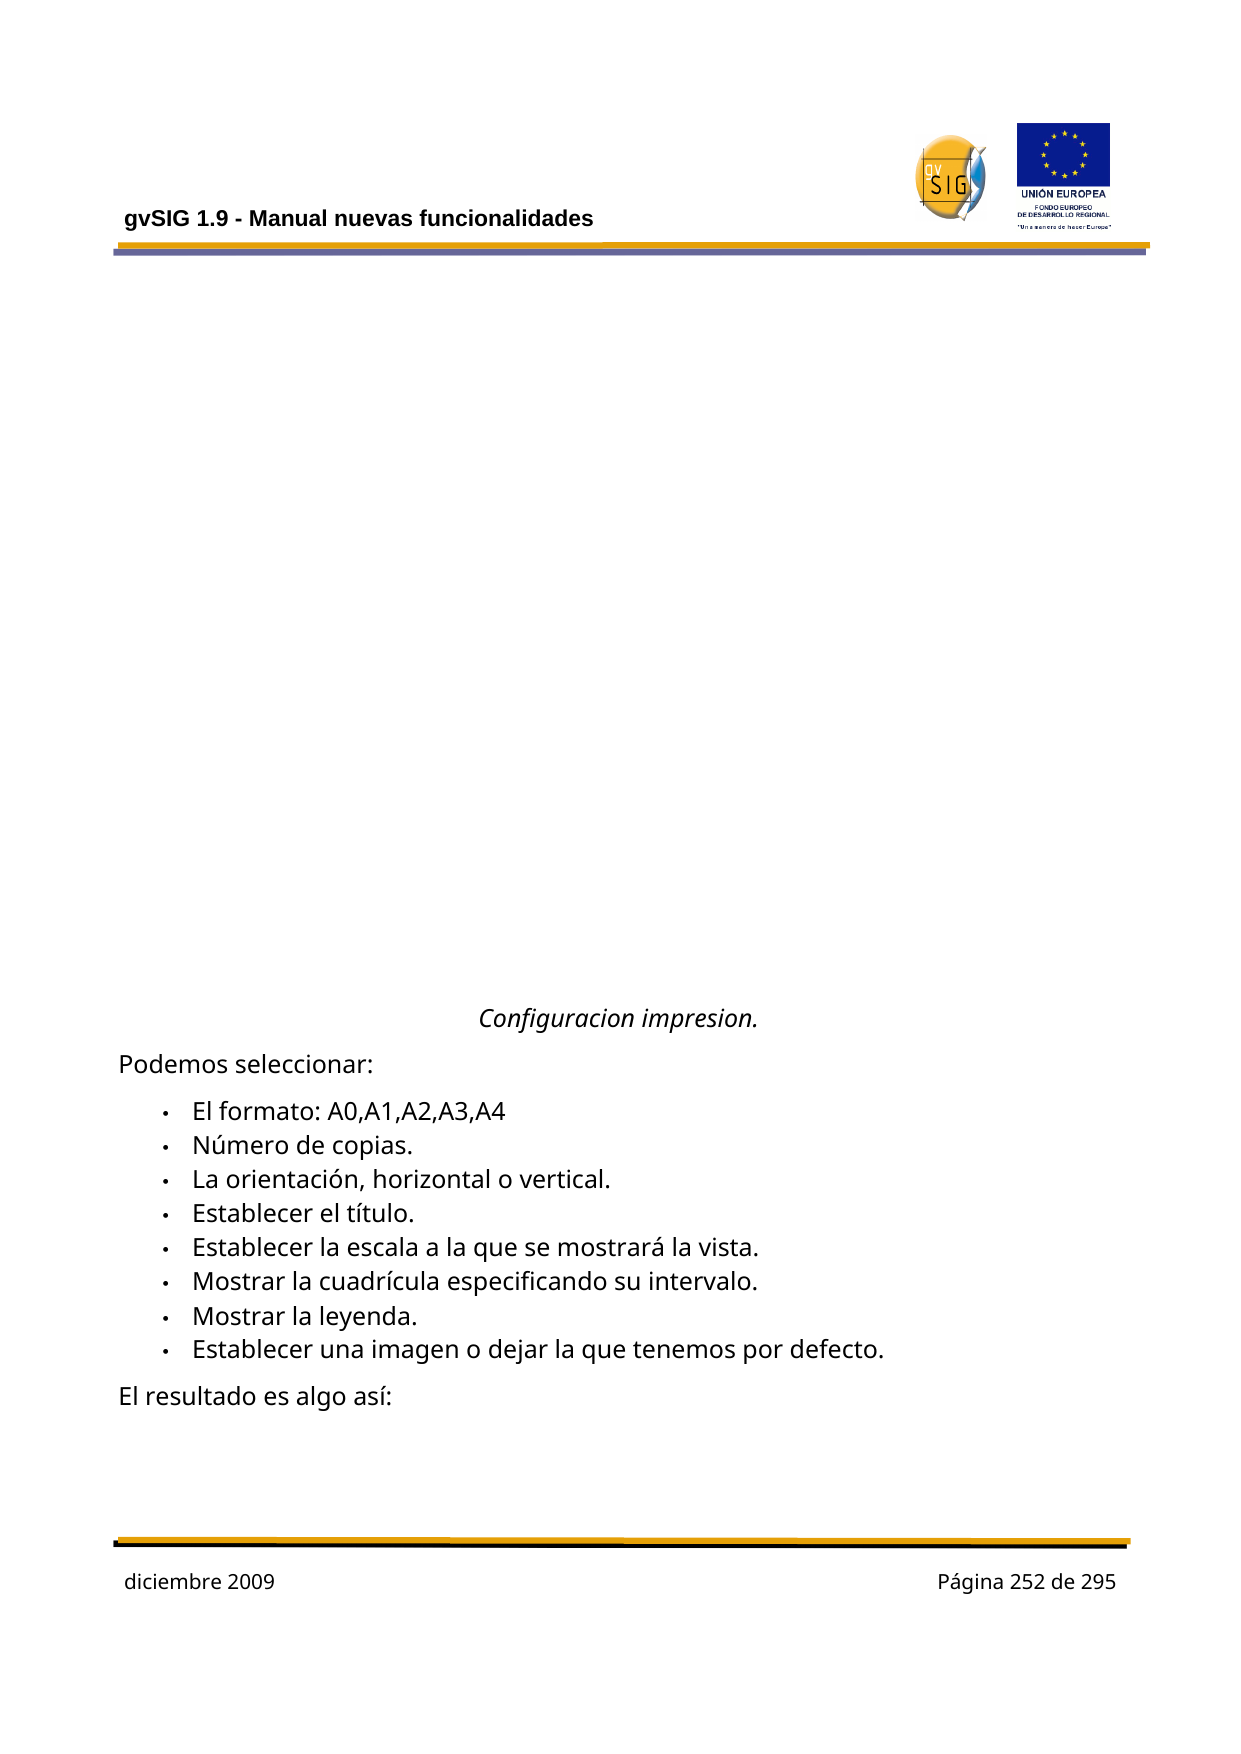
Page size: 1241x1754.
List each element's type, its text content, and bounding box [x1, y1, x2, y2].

list Mostrar la cuadrícula especificando su intervalo. [162, 1264, 1122, 1298]
list Número de copias. [162, 1128, 1122, 1162]
text Podemos seleccionar: [118, 1047, 1122, 1081]
picture [914, 134, 987, 222]
list Establecer la escala a la que se mostrará la vista. [162, 1230, 1122, 1264]
list Establecer una imagen o dejar la que tenemos por defecto. [162, 1332, 1122, 1366]
list Establecer el título. [162, 1196, 1122, 1230]
text Configuracion impresion. [118, 1001, 1122, 1035]
picture [1015, 123, 1112, 232]
list Mostrar la leyenda. [162, 1298, 1122, 1332]
list La orientación, horizontal o vertical. [162, 1162, 1122, 1196]
text El resultado es algo así: [118, 1379, 1122, 1413]
list El formato: A0,A1,A2,A3,A4 [162, 1094, 1122, 1128]
